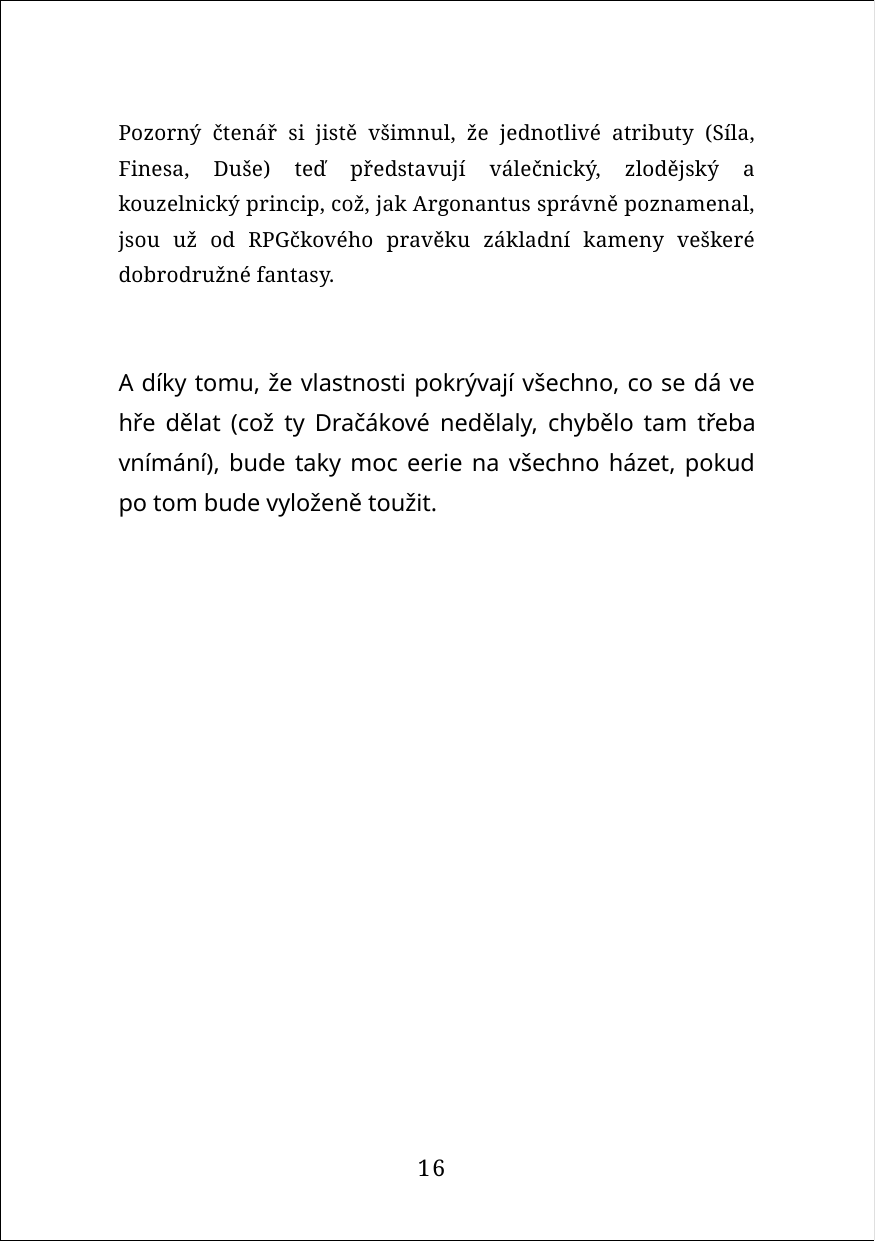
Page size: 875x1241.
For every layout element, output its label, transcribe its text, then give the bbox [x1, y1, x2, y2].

text A díky tomu, že vlastnosti pokrývají všechno, co se dá ve hře dělat (což ty Dračákové nedělaly, chybělo tam třeba vnímání), bude taky moc eerie na všechno házet, pokud po tom bude vyloženě toužit. [118, 367, 756, 518]
text Pozorný čtenář si jistě všimnul, že jednotlivé atributy (Síla, Finesa, Duše) teď představují válečnický, zlodějský a kouzelnický princip, což, jak Argonantus správně poznamenal, jsou už od RPGčkového pravěku základní kameny veškeré dobrodružné fantasy. [118, 118, 756, 289]
